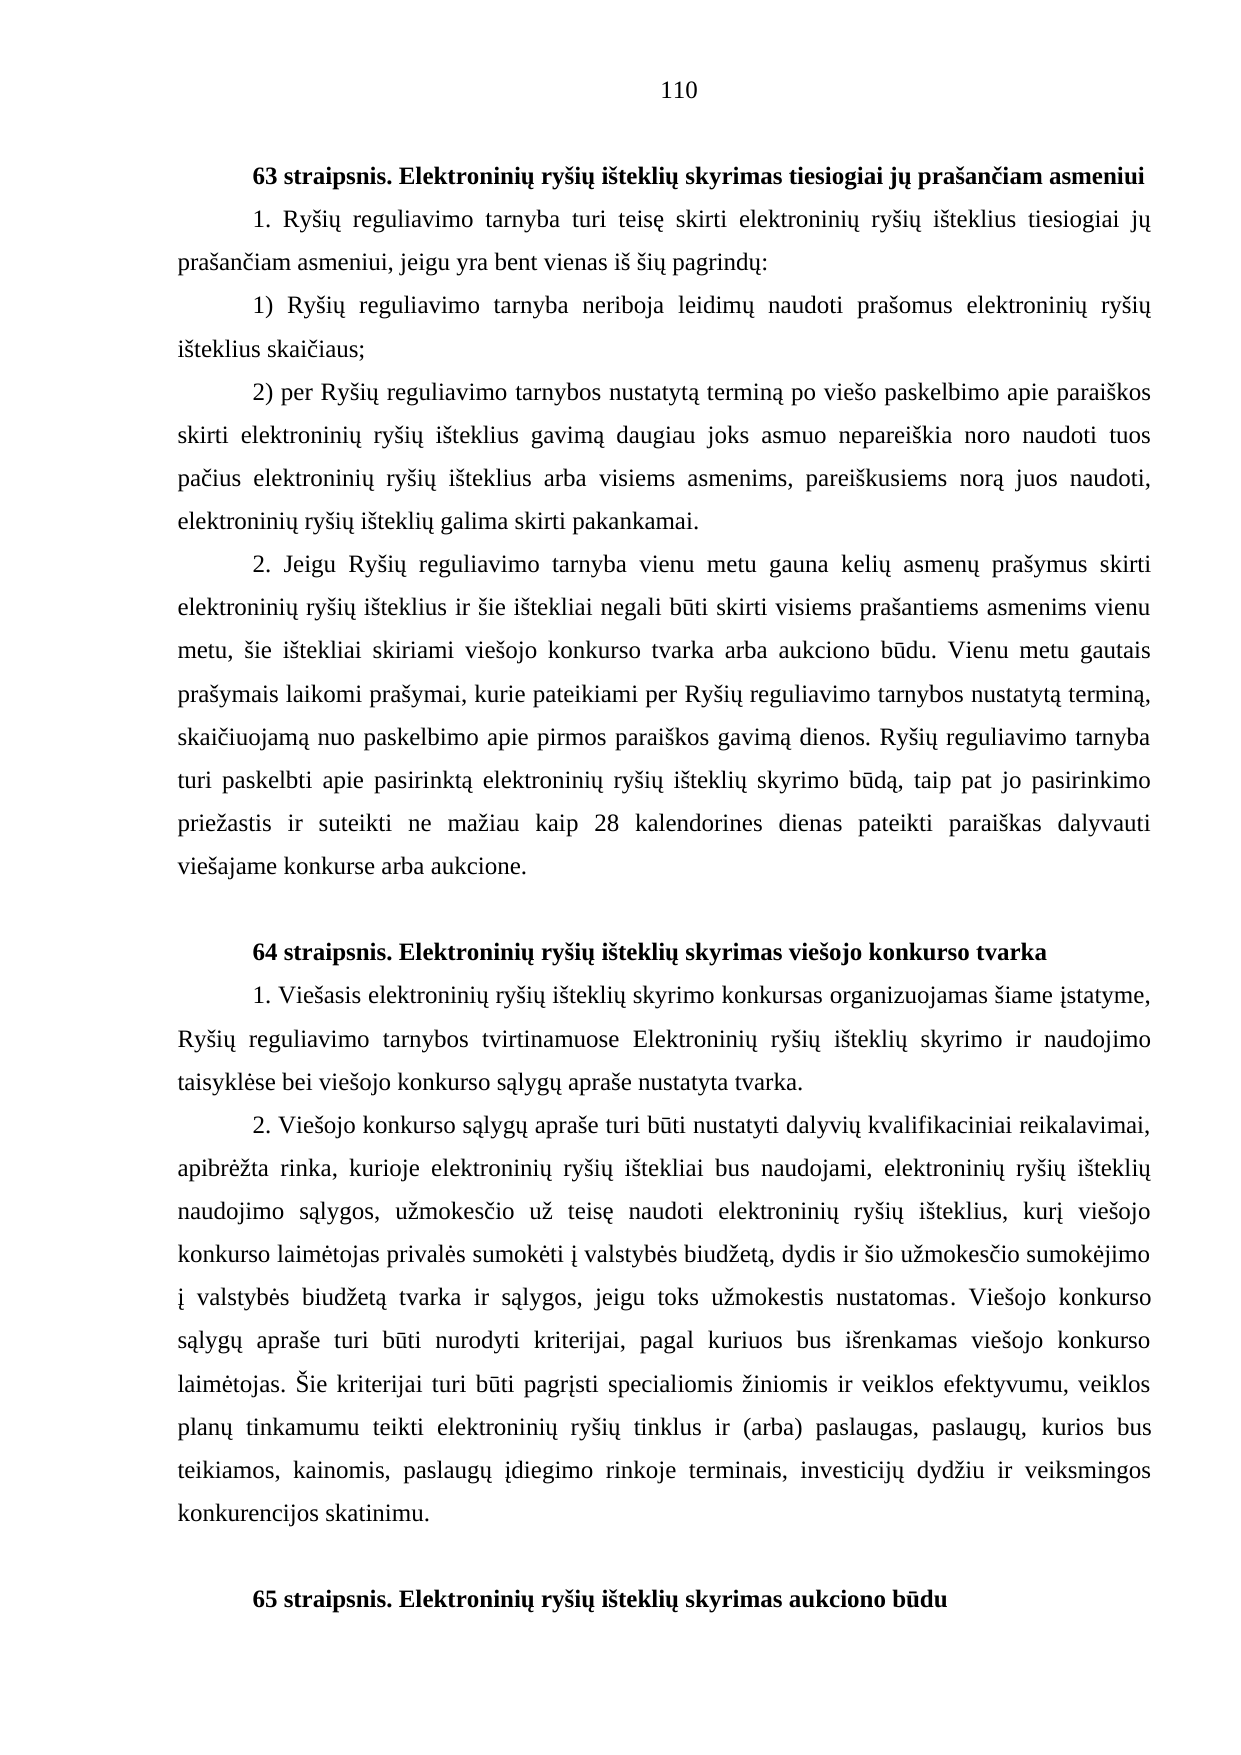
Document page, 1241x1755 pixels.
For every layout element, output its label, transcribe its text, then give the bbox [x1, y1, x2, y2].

text 1) Ryšių reguliavimo tarnyba neriboja leidimų naudoti prašomus elektroninių ryšių išteklius skaičiaus; [177, 291, 1152, 362]
text 65 straipsnis. Elektroninių ryšių išteklių skyrimas aukciono būdu [177, 1584, 1152, 1613]
text 2. Jeigu Ryšių reguliavimo tarnyba vienu metu gauna kelių asmenų prašymus skirti elektroninių ryšių išteklius ir šie ištekliai negali būti skirti visiems prašantiems asmenims vienu metu, šie ištekliai skiriami viešojo konkurso tvarka arba aukciono būdu. Vienu metu gautais prašymais laikomi prašymai, kurie pateikiami per Ryšių reguliavimo tarnybos nustatytą terminą, skaičiuojamą nuo paskelbimo apie pirmos paraiškos gavimą dienos. Ryšių reguliavimo tarnyba turi paskelbti apie pasirinktą elektroninių ryšių išteklių skyrimo būdą, taip pat jo pasirinkimo priežastis ir suteikti ne mažiau kaip 28 kalendorines dienas pateikti paraiškas dalyvauti viešajame konkurse arba aukcione. [177, 549, 1152, 880]
text 64 straipsnis. Elektroninių ryšių išteklių skyrimas viešojo konkurso tvarka [177, 937, 1152, 966]
text 2) per Ryšių reguliavimo tarnybos nustatytą terminą po viešo paskelbimo apie paraiškos skirti elektroninių ryšių išteklius gavimą daugiau joks asmuo nepareiškia noro naudoti tuos pačius elektroninių ryšių išteklius arba visiems asmenims, pareiškusiems norą juos naudoti, elektroninių ryšių išteklių galima skirti pakankamai. [177, 377, 1152, 535]
text 2. Viešojo konkurso sąlygų apraše turi būti nustatyti dalyvių kvalifikaciniai reikalavimai, apibrėžta rinka, kurioje elektroninių ryšių ištekliai bus naudojami, elektroninių ryšių išteklių naudojimo sąlygos, užmokesčio už teisę naudoti elektroninių ryšių išteklius, kurį viešojo konkurso laimėtojas privalės sumokėti į valstybės biudžetą, dydis ir šio užmokesčio sumokėjimo į valstybės biudžetą tvarka ir sąlygos, jeigu toks užmokestis nustatomas. Viešojo konkurso sąlygų apraše turi būti nurodyti kriterijai, pagal kuriuos bus išrenkamas viešojo konkurso laimėtojas. Šie kriterijai turi būti pagrįsti specialiomis žiniomis ir veiklos efektyvumu, veiklos planų tinkamumu teikti elektroninių ryšių tinklus ir (arba) paslaugas, paslaugų, kurios bus teikiamos, kainomis, paslaugų įdiegimo rinkoje terminais, investicijų dydžiu ir veiksmingos konkurencijos skatinimu. [177, 1110, 1152, 1527]
text 1. Viešasis elektroninių ryšių išteklių skyrimo konkursas organizuojamas šiame įstatyme, Ryšių reguliavimo tarnybos tvirtinamuose Elektroninių ryšių išteklių skyrimo ir naudojimo taisyklėse bei viešojo konkurso sąlygų apraše nustatyta tvarka. [177, 981, 1152, 1096]
text 1. Ryšių reguliavimo tarnyba turi teisę skirti elektroninių ryšių išteklius tiesiogiai jų prašančiam asmeniui, jeigu yra bent vienas iš šių pagrindų: [177, 204, 1152, 276]
text 63 straipsnis. Elektroninių ryšių išteklių skyrimas tiesiogiai jų prašančiam asmeniui [177, 161, 1152, 190]
